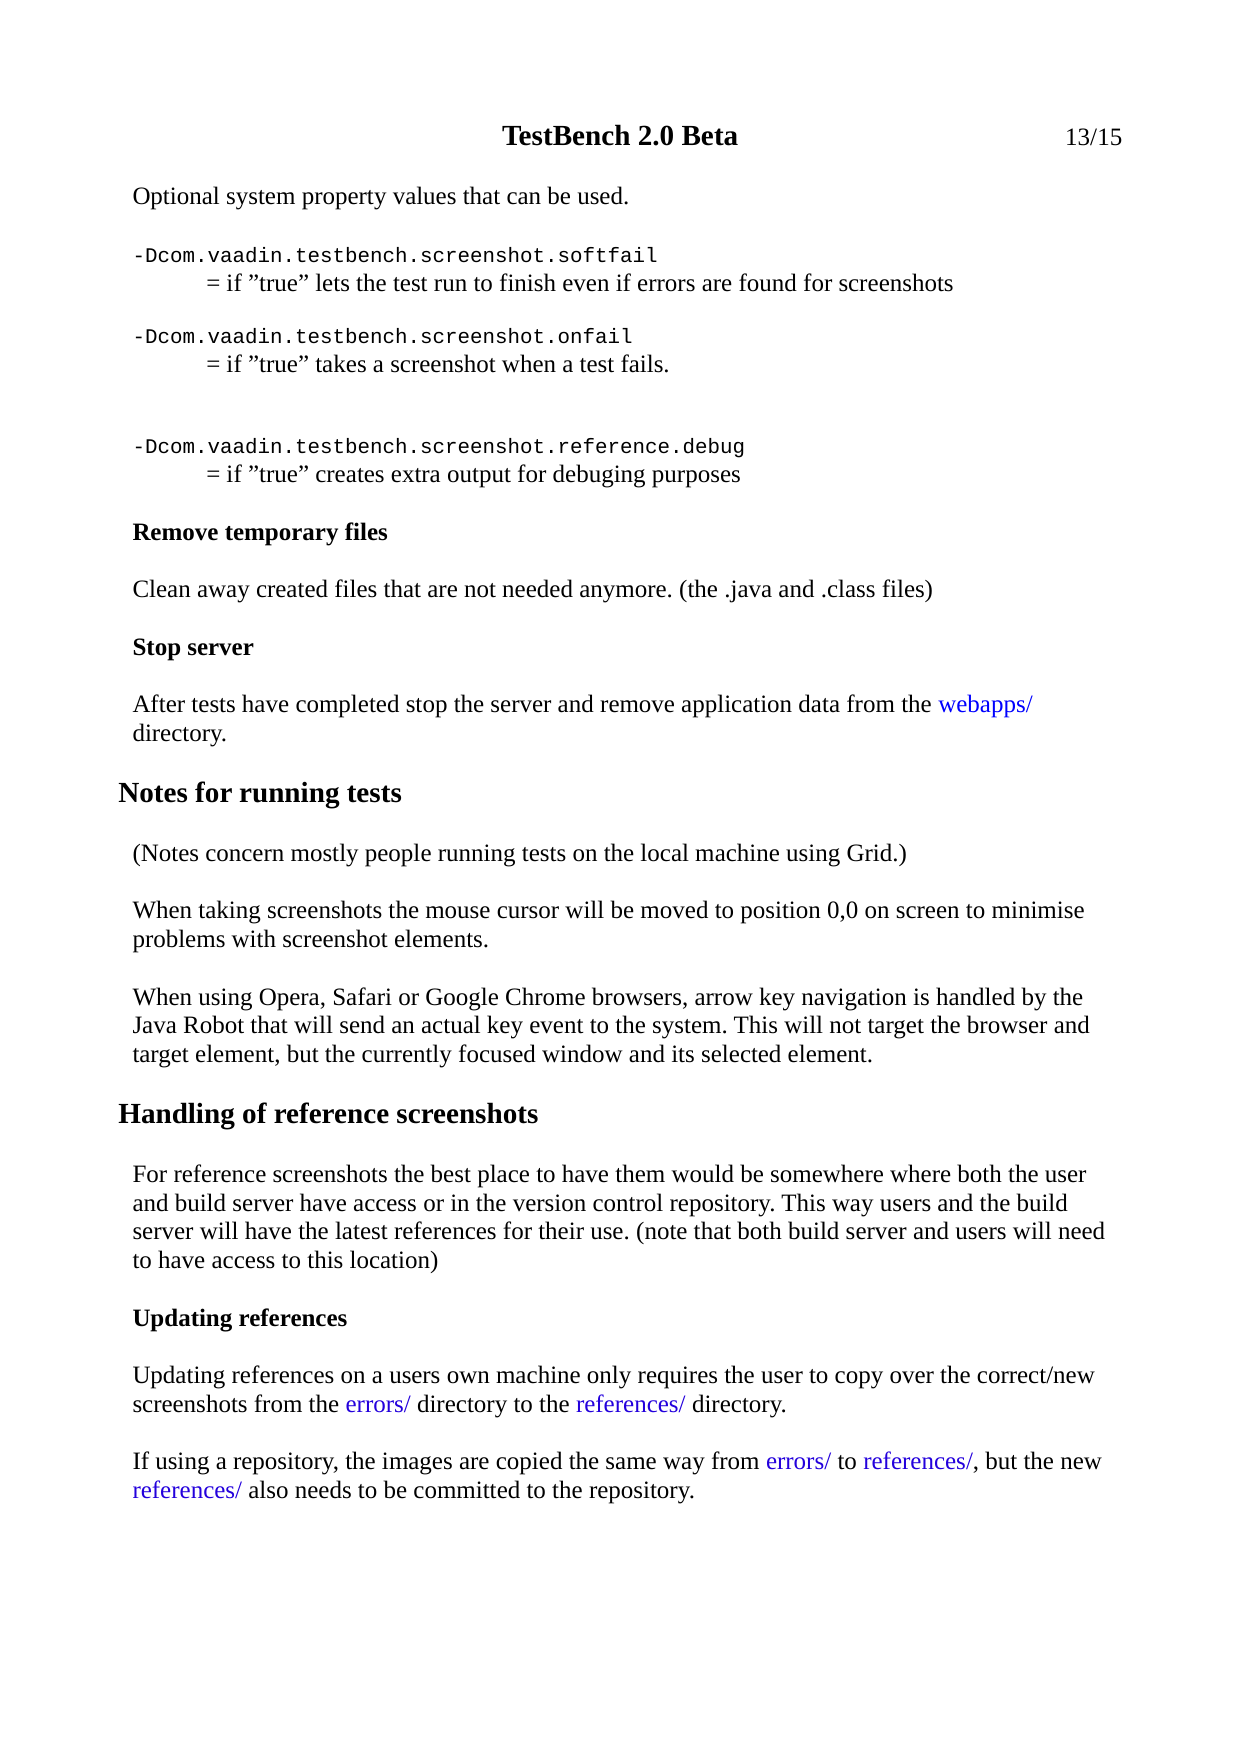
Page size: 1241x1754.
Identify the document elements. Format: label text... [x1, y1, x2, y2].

text After tests have completed stop the server and remove application data from the webapps/ directory. [132, 689, 1122, 747]
text -Dcom.vaadin.testbench.screenshot.reference.debug [132, 436, 1122, 459]
text Clean away created files that are not needed anymore. (the .java and .class files) [132, 574, 1122, 603]
text If using a repository, the images are copied the same way from errors/ to references/, but the new references/ also needs to be committed to the repository. [132, 1446, 1122, 1504]
text Updating references [132, 1303, 1122, 1331]
text When taking screenshots the mouse cursor will be moved to position 0,0 on screen to minimise problems with screenshot elements. [132, 895, 1122, 953]
text Optional system property values that can be used. [132, 181, 1122, 210]
text -Dcom.vaadin.testbench.screenshot.onfail [132, 326, 1122, 349]
text Handling of reference screenshots [118, 1097, 1122, 1130]
text = if ”true” lets the test run to finish even if errors are found for screenshots [132, 268, 1122, 297]
text -Dcom.vaadin.testbench.screenshot.softfail [132, 239, 1122, 268]
text = if ”true” creates extra output for debuging purposes [132, 459, 1122, 488]
text When using Opera, Safari or Google Chrome browsers, arrow key navigation is handled by the Java Robot that will send an actual key event to the system. This will not target the browser and target element, but the currently focused window and its selected element. [132, 982, 1122, 1068]
text Updating references on a users own machine only requires the user to copy over the correct/new screenshots from the errors/ directory to the references/ directory. [132, 1360, 1122, 1418]
text For reference screenshots the best place to have them would be somewhere where both the user and build server have access or in the version control repository. This way users and the build server will have the latest references for their use. (note that both build server and users will need to have access to this location) [132, 1159, 1122, 1274]
text (Notes concern mostly people running tests on the local machine using Grid.) [132, 838, 1122, 867]
text Notes for running tests [118, 776, 1122, 809]
text Stop server [132, 632, 1122, 661]
text = if ”true” takes a screenshot when a test fails. [132, 349, 1122, 378]
text Remove temporary files [132, 517, 1122, 546]
